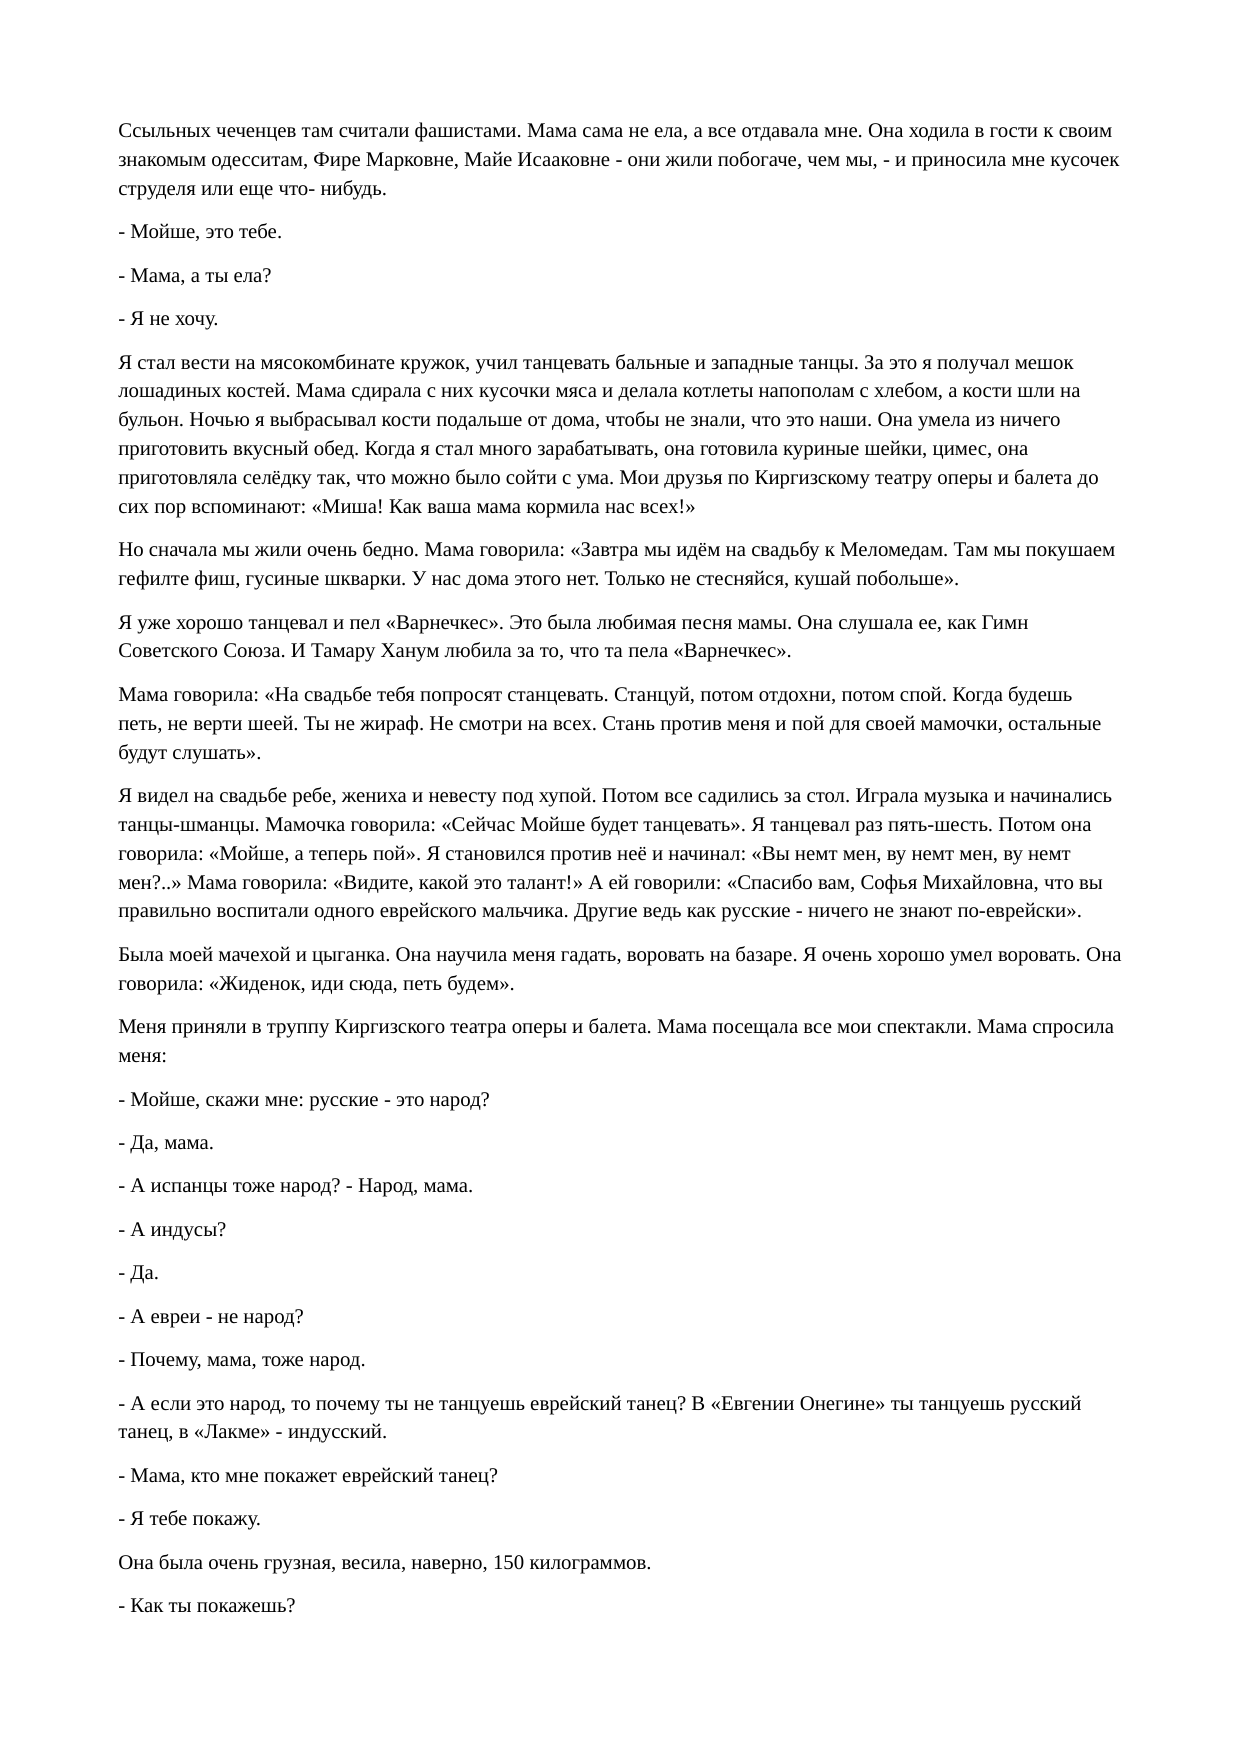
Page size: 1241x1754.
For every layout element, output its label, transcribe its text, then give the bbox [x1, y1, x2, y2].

text Я видел на свадьбе ребе, жениха и невесту под хупой. Потом все садились за стол. Играла музыка и начинались танцы-шманцы. Мамочка говорила: «Сейчас Мойше будет танцевать». Я танцевал раз пять-шесть. Потом она говорила: «Мойше, а теперь пой». Я становился против неё и начинал: «Вы немт мен, ву немт мен, ву немт мен?..» Мама говорила: «Видите, какой это талант!» А ей говорили: «Спасибо вам, Софья Михайловна, что вы правильно воспитали одного еврейского мальчика. Другие ведь как русские - ничего не знают по-еврейски». [118, 783, 1122, 922]
text - Я тебе покажу. [118, 1506, 1122, 1530]
text - Да, мама. [118, 1130, 1122, 1154]
text - А евреи - не народ? [118, 1304, 1122, 1328]
text Ссыльных чеченцев там считали фашистами. Мама сама не ела, а все отдавала мне. Она ходила в гости к своим знакомым одесситам, Фире Марковне, Майе Исаaковне - они жили побогаче, чем мы, - и приносила мне кусочек струделя или еще что- нибудь. [118, 118, 1122, 200]
text - А если это народ, то почему ты не танцуешь еврейский танец? В «Евгении Онегине» ты танцуешь русский танец, в «Лакме» - индусский. [118, 1391, 1122, 1443]
text - Я не хочу. [118, 306, 1122, 330]
text Мама говорила: «На свадьбе тебя попросят станцевать. Станцуй, потом отдохни, потом спой. Когда будешь петь, не верти шеей. Ты не жираф. Не смотри на всех. Стань против меня и пой для своей мамочки, остальные будут слушать». [118, 682, 1122, 764]
text - Мойше, скажи мне: русские - это народ? [118, 1086, 1122, 1111]
text Была моей мачехой и цыганка. Она научила меня гадать, воровать на базаре. Я очень хорошо умел воровать. Она говорила: «Жиденок, иди сюда, петь будем». [118, 942, 1122, 995]
text Я уже хорошо танцевал и пел «Варнечкес». Это была любимая песня мамы. Она слушала ее, как Гимн Советского Союза. И Тамару Ханум любила за то, что та пела «Варнечкес». [118, 609, 1122, 662]
text - Как ты покажешь? [118, 1593, 1122, 1617]
text - Почему, мама, тоже народ. [118, 1347, 1122, 1371]
text - Мама, кто мне покажет еврейский танец? [118, 1463, 1122, 1487]
text - А испанцы тоже народ? - Народ, мама. [118, 1173, 1122, 1197]
text - Мойше, это тебе. [118, 219, 1122, 243]
text Она была очень грузная, весила, наверно, 150 килограммов. [118, 1550, 1122, 1574]
text - А индусы? [118, 1217, 1122, 1241]
text Но сначала мы жили очень бедно. Мама говорила: «Завтра мы идём на свадьбу к Меломедам. Там мы покушаем гефилте фиш, гусиные шкварки. У нас дома этого нет. Только не стесняйся, кушай побольше». [118, 537, 1122, 590]
text - Да. [118, 1260, 1122, 1284]
text Я стал вести на мясокомбинате кружок, учил танцевать бальные и западные танцы. За это я получал мешок лошадиных костей. Мама сдирала с них кусочки мяса и делала котлеты напополам с хлебом, а кости шли на бульoн. Ночью я выбрасывал кости подальше от дома, чтобы не знали, что это наши. Она умела из ничего приготовить вкусный обед. Когда я стал много зарабатывать, она готовила куриные шейки, цимес, она приготовляла селёдку так, что можно было сойти с ума. Мои друзья по Киргизскому театру оперы и балета до сих пор вспоминают: «Миша! Как ваша мама кормила нас всех!» [118, 349, 1122, 518]
text Меня приняли в труппу Киргизского театра оперы и балета. Мама посещала все мои спектакли. Мама спросила меня: [118, 1014, 1122, 1067]
text - Мама, а ты ела? [118, 263, 1122, 287]
